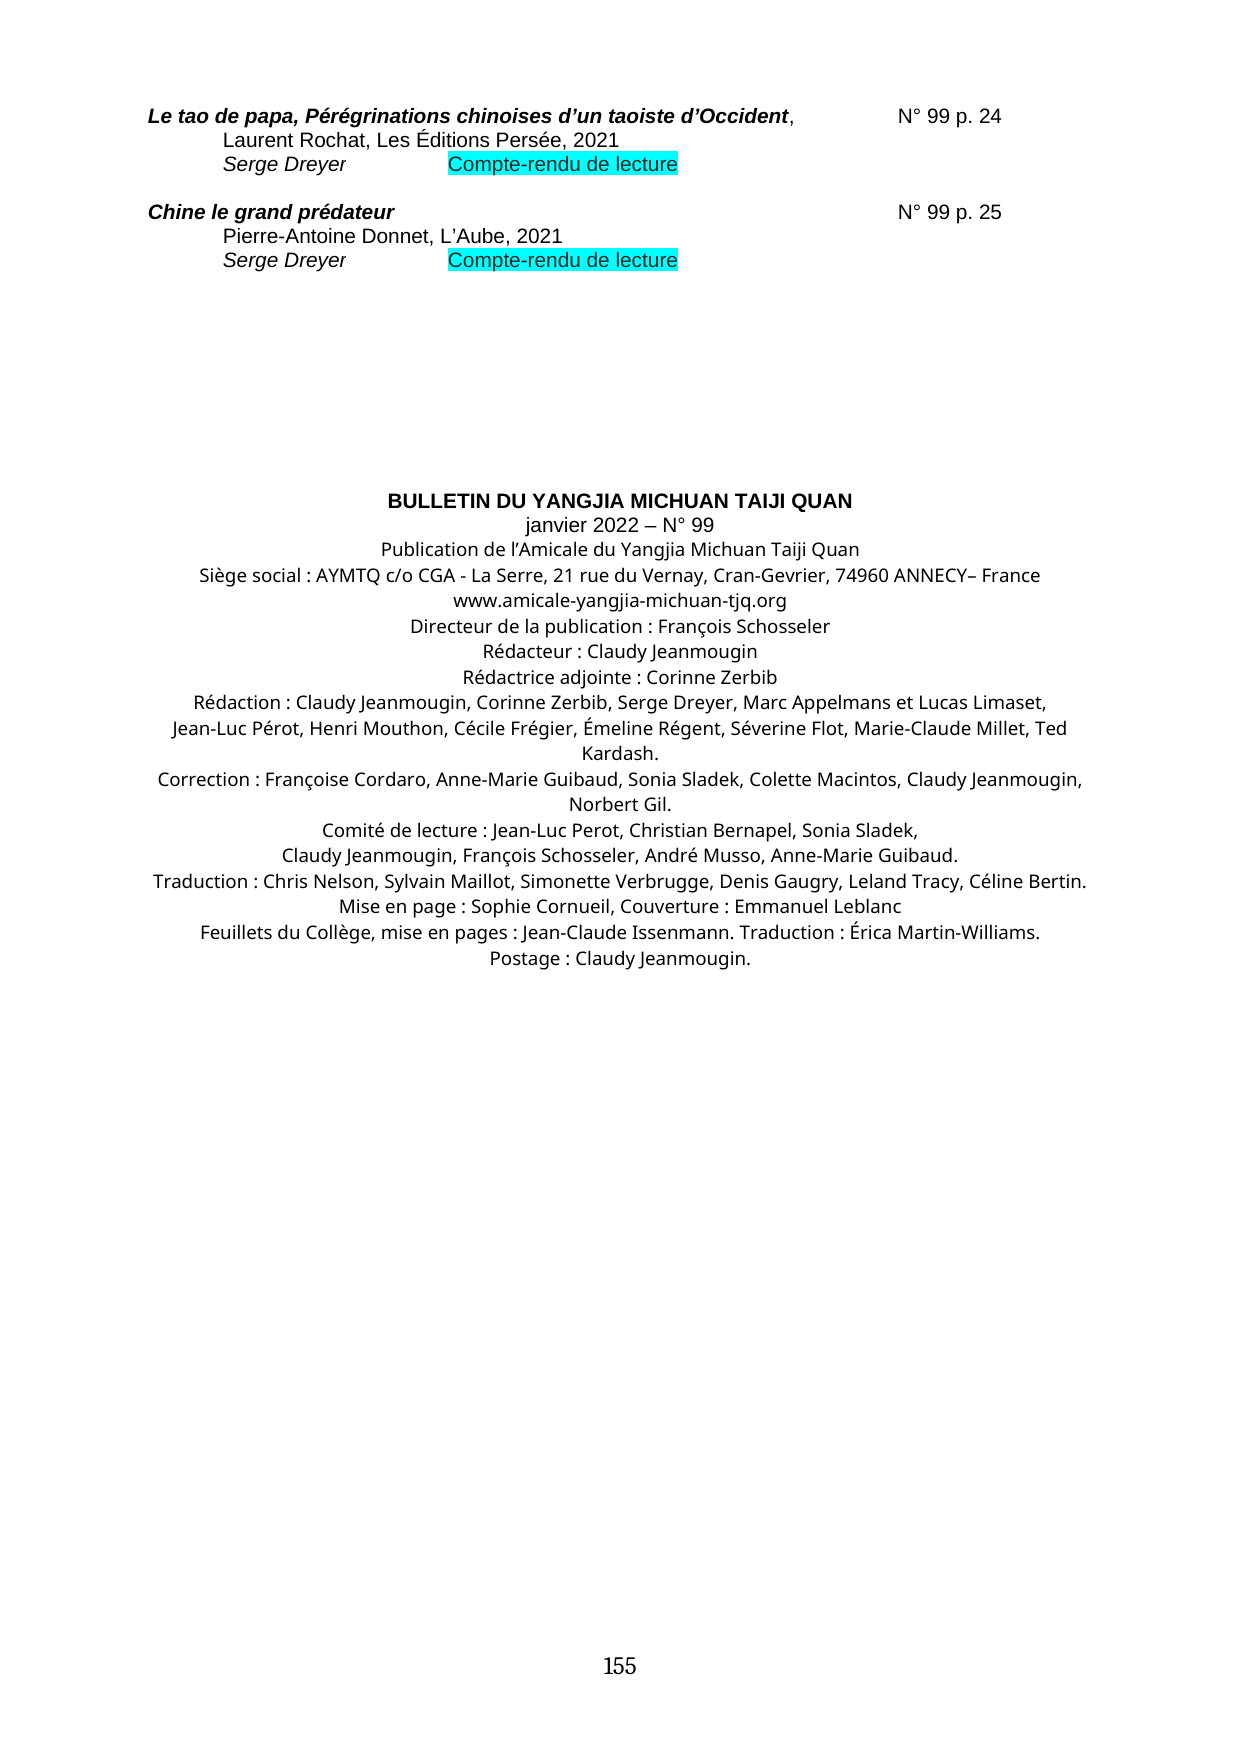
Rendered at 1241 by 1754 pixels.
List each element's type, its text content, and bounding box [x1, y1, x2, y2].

text Feuillets du Collège, mise en pages : Jean-Claude Issenmann. Traduction : Érica Martin-Williams. [148, 919, 1093, 945]
text Pierre-Antoine Donnet, L’Aube, 2021 [148, 223, 1093, 247]
text Serge Dreyer Compte-rendu de lecture [148, 247, 1093, 271]
text Chine le grand prédateur N° 99 p. 25 [148, 199, 1093, 223]
text Mise en page : Sophie Cornueil, Couverture : Emmanuel Leblanc [148, 894, 1093, 919]
text Comité de lecture : Jean-Luc Perot, Christian Bernapel, Sonia Sladek, [148, 817, 1093, 843]
text Rédaction : Claudy Jeanmougin, Corinne Zerbib, Serge Dreyer, Marc Appelmans et Lucas Limaset, [148, 690, 1093, 715]
text Postage : Claudy Jeanmougin. [148, 945, 1093, 970]
text Le tao de papa, Pérégrinations chinoises d’un taoiste d’Occident, N° 99 p. 24 [148, 103, 1093, 127]
text Siège social : AYMTQ c/o CGA - La Serre, 21 rue du Vernay, Cran-Gevrier, 74960 ANNECY– France [148, 562, 1093, 588]
text Jean-Luc Pérot, Henri Mouthon, Cécile Frégier, Émeline Régent, Séverine Flot, Marie-Claude Millet, Ted Kardash. [148, 715, 1093, 766]
text janvier 2022 – N° 99 [148, 513, 1093, 537]
text BULLETIN DU YANGJIA MICHUAN TAIJI QUAN [148, 489, 1093, 513]
text www.amicale-yangjia-michuan-tjq.org [148, 588, 1093, 613]
text Rédacteur : Claudy Jeanmougin [148, 639, 1093, 664]
text Laurent Rochat, Les Éditions Persée, 2021 [148, 127, 1093, 151]
text Serge Dreyer Compte-rendu de lecture [148, 151, 1093, 175]
text Traduction : Chris Nelson, Sylvain Maillot, Simonette Verbrugge, Denis Gaugry, Leland Tracy, Céline Bertin. [148, 868, 1093, 894]
text Claudy Jeanmougin, François Schosseler, André Musso, Anne-Marie Guibaud. [148, 843, 1093, 868]
text Publication de l’Amicale du Yangjia Michuan Taiji Quan [148, 537, 1093, 562]
text Directeur de la publication : François Schosseler [148, 613, 1093, 639]
text Rédactrice adjointe : Corinne Zerbib [148, 664, 1093, 690]
text Correction : Françoise Cordaro, Anne-Marie Guibaud, Sonia Sladek, Colette Macintos, Claudy Jeanmougin, Norbert Gil. [148, 766, 1093, 817]
